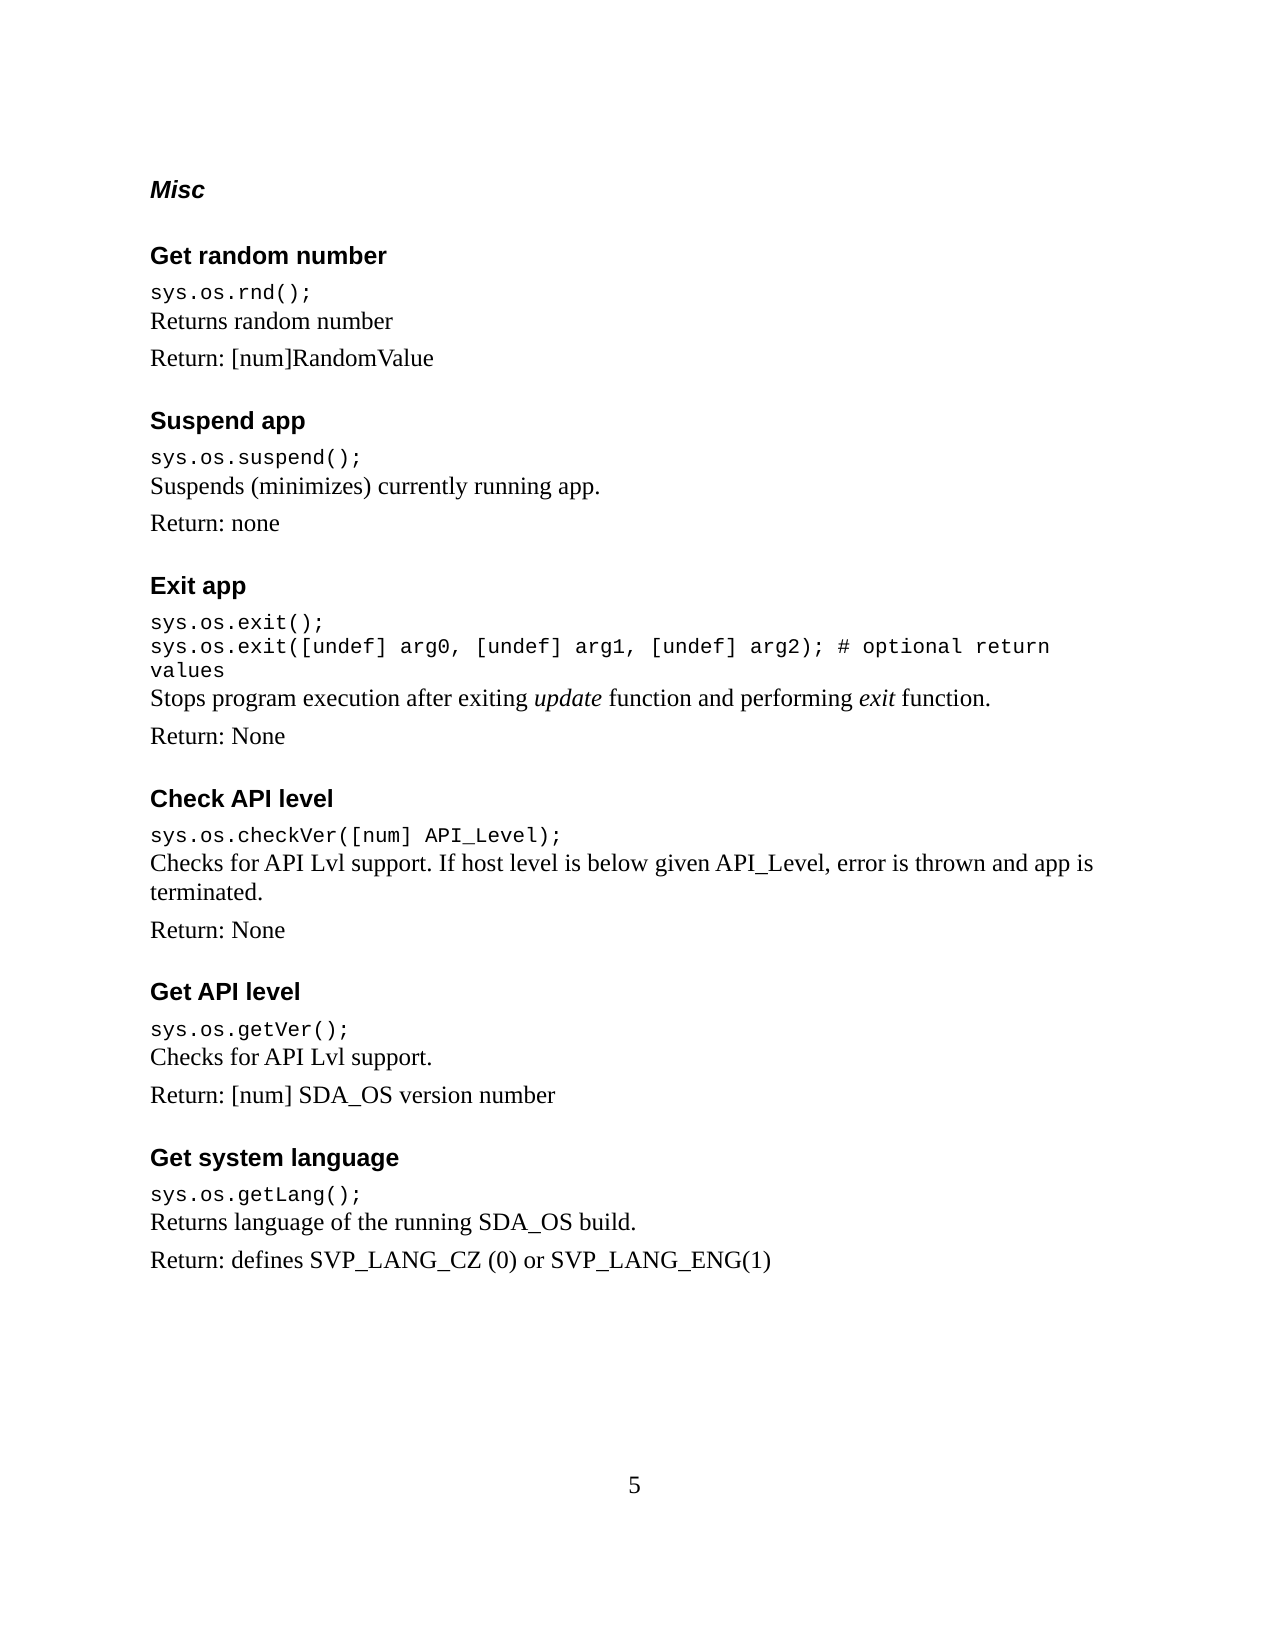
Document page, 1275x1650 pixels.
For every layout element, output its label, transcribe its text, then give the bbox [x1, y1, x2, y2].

text Return: [num]RandomValue [150, 343, 1125, 372]
subtitle Suspend app [150, 406, 1125, 435]
subtitle Get system language [150, 1143, 1125, 1171]
text Returns language of the running SDA_OS build. [150, 1207, 1125, 1236]
text sys.os.exit(); [150, 612, 1125, 636]
text Return: None [150, 915, 1125, 943]
subtitle Check API level [150, 784, 1125, 812]
text Return: None [150, 721, 1125, 750]
text sys.os.getLang(); [150, 1184, 1125, 1207]
subtitle Misc [150, 175, 1125, 203]
text sys.os.exit([undef] arg0, [undef] arg1, [undef] arg2); # optional return values [150, 636, 1125, 683]
text Returns random number [150, 306, 1125, 334]
text Return: defines SVP_LANG_CZ (0) or SVP_LANG_ENG(1) [150, 1245, 1125, 1274]
subtitle Get API level [150, 977, 1125, 1006]
text Checks for API Lvl support. [150, 1042, 1125, 1071]
text Stops program execution after exiting update function and performing exit function. [150, 683, 1125, 712]
text Checks for API Lvl support. If host level is below given API_Level, error is thrown and app is terminated. [150, 848, 1125, 906]
text Return: none [150, 508, 1125, 537]
subtitle Get random number [150, 241, 1125, 269]
text sys.os.suspend(); [150, 447, 1125, 471]
text sys.os.rnd(); [150, 282, 1125, 306]
text sys.os.getVer(); [150, 1018, 1125, 1042]
text sys.os.checkVer([num] API_Level); [150, 825, 1125, 848]
text Suspends (minimizes) currently running app. [150, 471, 1125, 499]
subtitle Exit app [150, 571, 1125, 600]
text Return: [num] SDA_OS version number [150, 1080, 1125, 1109]
